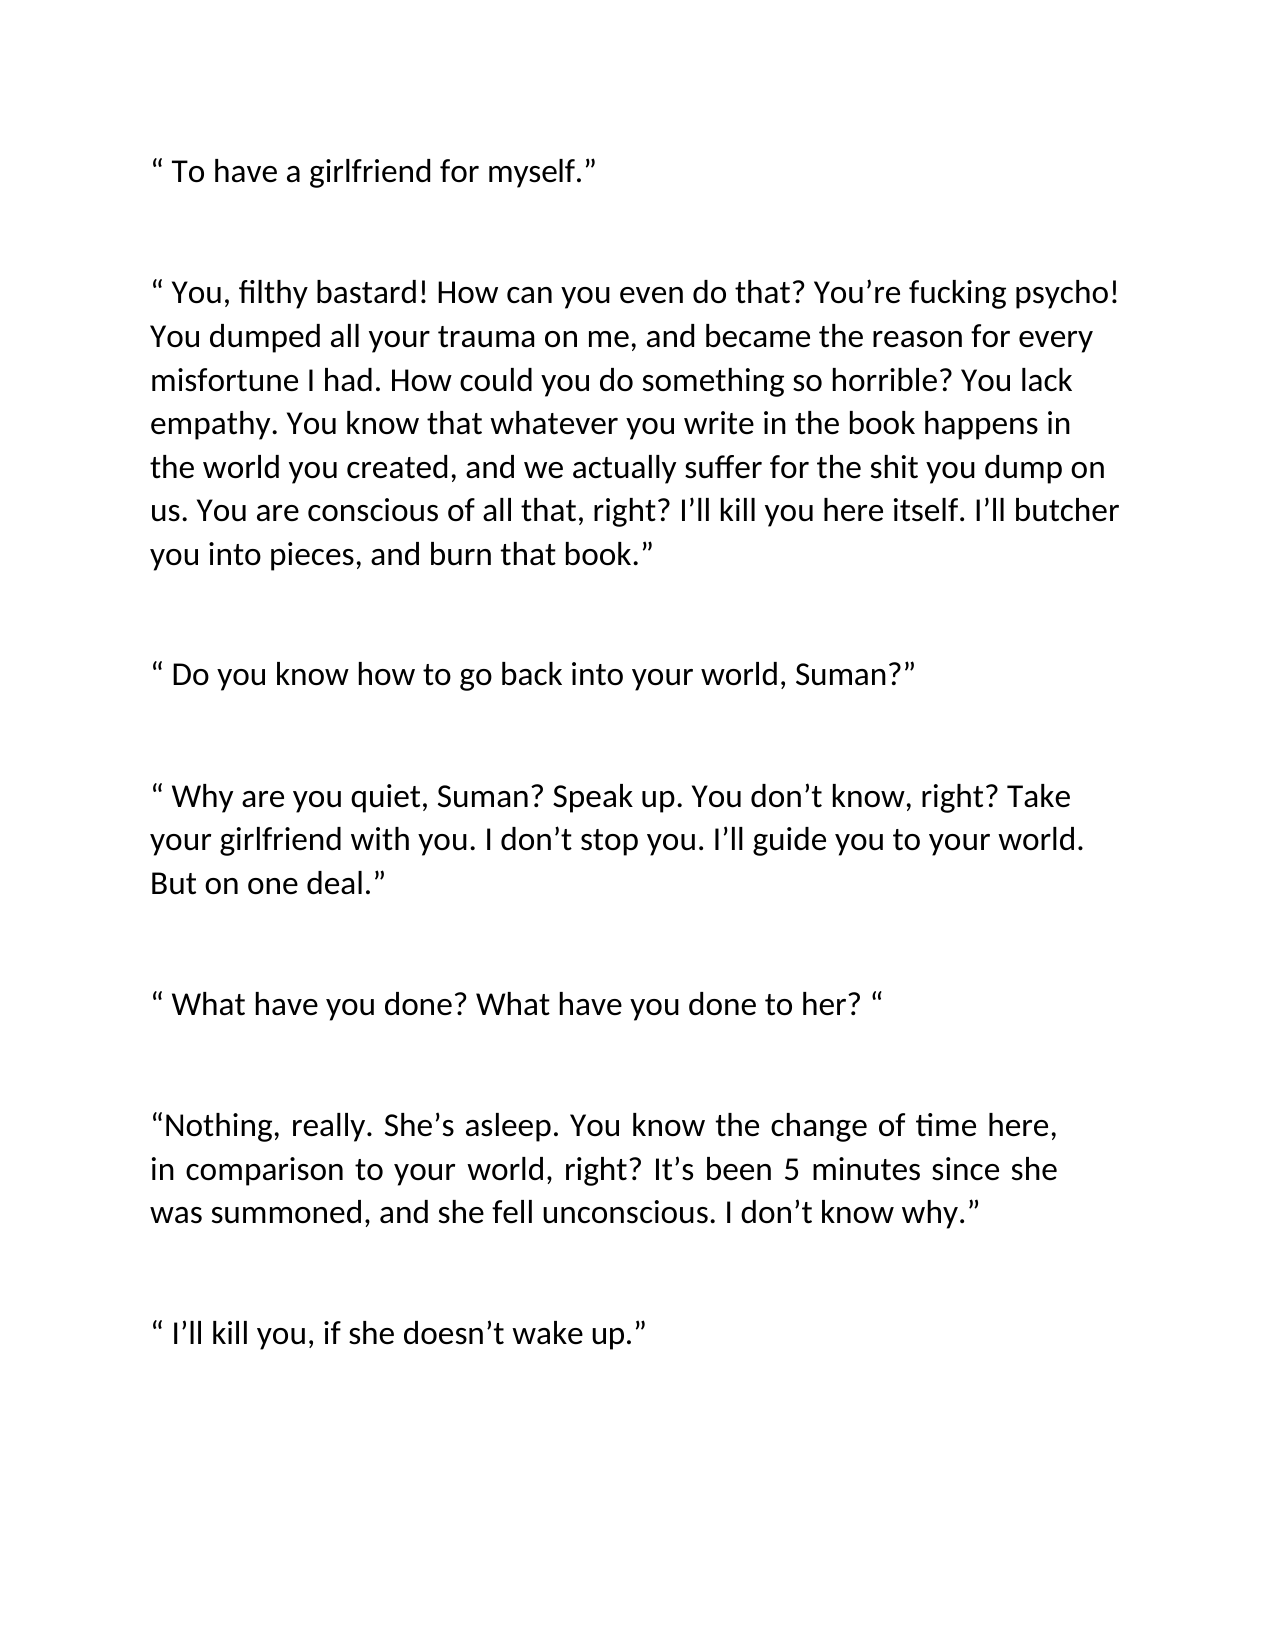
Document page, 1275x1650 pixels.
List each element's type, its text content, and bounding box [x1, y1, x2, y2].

text “ What have you done? What have you done to her? “ [150, 982, 1162, 1023]
text “ Do you know how to go back into your world, Suman?” [150, 653, 1162, 694]
text “ To have a girlfriend for myself.” [150, 150, 1162, 191]
text “ Why are you quiet, Suman? Speak up. You don’t know, right? Take your girlfriend with you. I don’t stop you. I’ll guide you to your world. But on one deal.” [150, 775, 1120, 902]
text “ You, filthy bastard! How can you even do that? You’re fucking psycho! You dumped all your trauma on me, and became the reason for every misfortune I had. How could you do something so horrible? You lack empathy. You know that whatever you write in the book happens in the world you created, and we actually suffer for the shit you dump on us. You are conscious of all that, right? I’ll kill you here itself. I’ll butcher you into pieces, and burn that book.” [150, 272, 1124, 573]
text “ I’ll kill you, if she doesn’t wake up.” [150, 1312, 1162, 1352]
text “Nothing, really. She’s asleep. You know the change of time here, in comparison to your world, right? It’s been 5 minutes since she was summoned, and she fell unconscious. I don’t know why.” [150, 1104, 1058, 1232]
